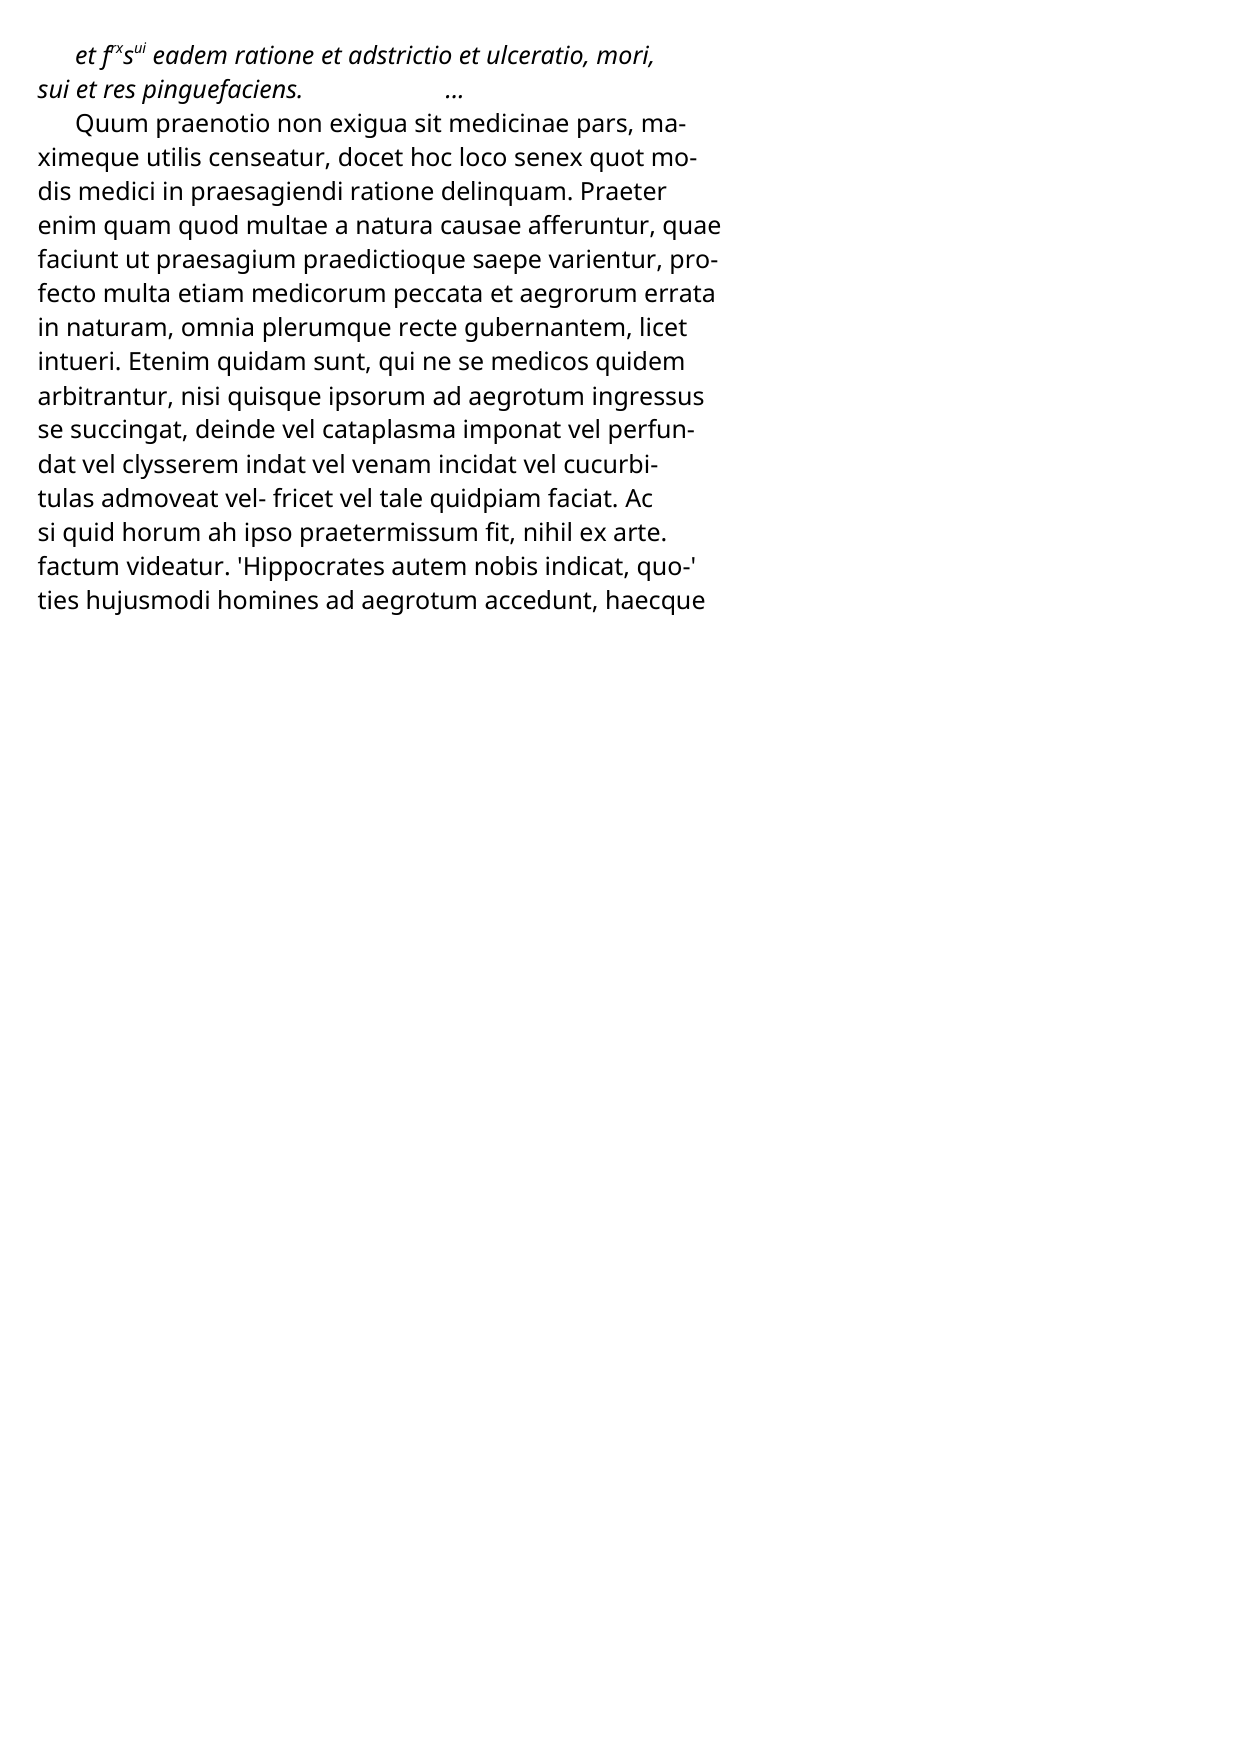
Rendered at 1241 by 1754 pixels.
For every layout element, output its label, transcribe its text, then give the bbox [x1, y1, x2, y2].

text Quum praenotio non exigua sit medicinae pars, ma- ximeque utilis censeatur, docet hoc loco senex quot mo- dis medici in praesagiendi ratione delinquam. Praeter enim quam quod multae a natura causae afferuntur, quae faciunt ut praesagium praedictioque saepe varientur, pro- fecto multa etiam medicorum peccata et aegrorum errata in naturam, omnia plerumque recte gubernantem, licet intueri. Etenim quidam sunt, qui ne se medicos quidem arbitrantur, nisi quisque ipsorum ad aegrotum ingressus se succingat, deinde vel cataplasma imponat vel perfun- dat vel clysserem indat vel venam incidat vel cucurbi- tulas admoveat vel- fricet vel tale quidpiam faciat. Ac si quid horum ah ipso praetermissum fit, nihil ex arte. factum videatur. 'Hippocrates autem nobis indicat, quo-' ties hujusmodi homines ad aegrotum accedunt, haecque [37, 106, 1203, 617]
text et frxsui eadem ratione et adstrictio et ulceratio, mori, sui et res pinguefaciens. ... [37, 37, 1203, 106]
